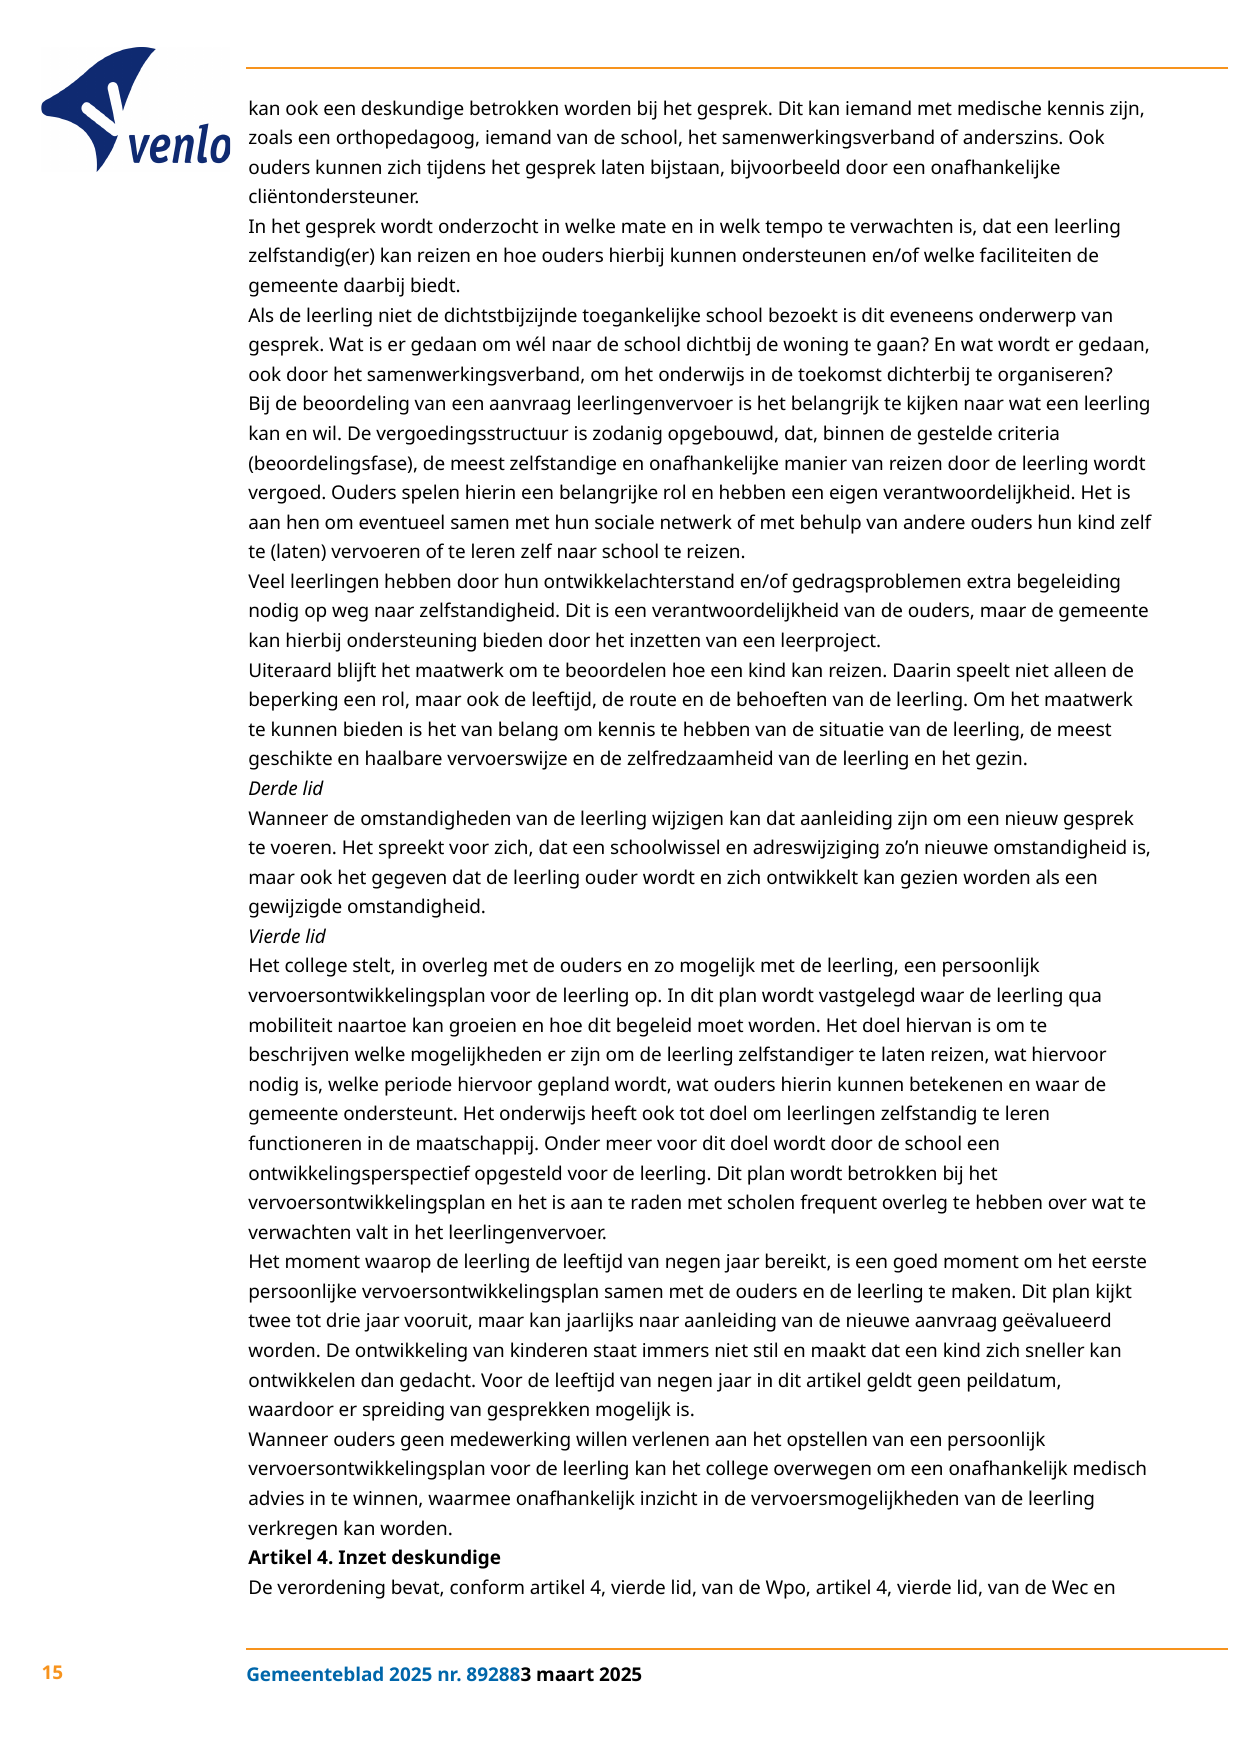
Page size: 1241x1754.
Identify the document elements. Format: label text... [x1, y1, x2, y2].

text Vierde lid [248, 923, 1152, 949]
text De verordening bevat, conform artikel 4, vierde lid, van de Wpo, artikel 4, vierde lid, van de Wec en [248, 1574, 1152, 1600]
text kan ook een deskundige betrokken worden bij het gesprek. Dit kan iemand met medische kennis zijn, zoals een orthopedagoog, iemand van de school, het samenwerkingsverband of anderszins. Ook ouders kunnen zich tijdens het gesprek laten bijstaan, bijvoorbeeld door een onafhankelijke cliëntondersteuner. [248, 95, 1152, 209]
text Veel leerlingen hebben door hun ontwikkelachterstand en/of gedragsproblemen extra begeleiding nodig op weg naar zelfstandigheid. Dit is een verantwoordelijkheid van de ouders, maar de gemeente kan hierbij ondersteuning bieden door het inzetten van een leerproject. [248, 568, 1152, 653]
picture [41, 47, 231, 172]
text Het college stelt, in overleg met de ouders en zo mogelijk met de leerling, een persoonlijk vervoersontwikkelingsplan voor de leerling op. In dit plan wordt vastgelegd waar de leerling qua mobiliteit naartoe kan groeien en hoe dit begeleid moet worden. Het doel hiervan is om te beschrijven welke mogelijkheden er zijn om de leerling zelfstandiger te laten reizen, wat hiervoor nodig is, welke periode hiervoor gepland wordt, wat ouders hierin kunnen betekenen en waar de gemeente ondersteunt. Het onderwijs heeft ook tot doel om leerlingen zelfstandig te leren functioneren in de maatschappij. Onder meer voor dit doel wordt door de school een ontwikkelingsperspectief opgesteld voor de leerling. Dit plan wordt betrokken bij het vervoersontwikkelingsplan en het is aan te raden met scholen frequent overleg te hebben over wat te verwachten valt in het leerlingenvervoer. [248, 953, 1152, 1245]
text Uiteraard blijft het maatwerk om te beoordelen hoe een kind kan reizen. Daarin speelt niet alleen de beperking een rol, maar ook de leeftijd, de route en de behoeften van de leerling. Om het maatwerk te kunnen bieden is het van belang om kennis te hebben van de situatie van de leerling, de meest geschikte en haalbare vervoerswijze en de zelfredzaamheid van de leerling en het gezin. [248, 657, 1152, 771]
text Bij de beoordeling van een aanvraag leerlingenvervoer is het belangrijk te kijken naar wat een leerling kan en wil. De vergoedingsstructuur is zodanig opgebouwd, dat, binnen de gestelde criteria (beoordelingsfase), de meest zelfstandige en onafhankelijke manier van reizen door de leerling wordt vergoed. Ouders spelen hierin een belangrijke rol en hebben een eigen verantwoordelijkheid. Het is aan hen om eventueel samen met hun sociale netwerk of met behulp van andere ouders hun kind zelf te (laten) vervoeren of te leren zelf naar school te reizen. [248, 391, 1152, 564]
text Wanneer de omstandigheden van de leerling wijzigen kan dat aanleiding zijn om een nieuw gesprek te voeren. Het spreekt voor zich, dat een schoolwissel en adreswijziging zo’n nieuwe omstandigheid is, maar ook het gegeven dat de leerling ouder wordt en zich ontwikkelt kan gezien worden als een gewijzigde omstandigheid. [248, 805, 1152, 919]
text Wanneer ouders geen medewerking willen verlenen aan het opstellen van een persoonlijk vervoersontwikkelingsplan voor de leerling kan het college overwegen om een onafhankelijk medisch advies in te winnen, waarmee onafhankelijk inzicht in de vervoersmogelijkheden van de leerling verkregen kan worden. [248, 1426, 1152, 1541]
text In het gesprek wordt onderzocht in welke mate en in welk tempo te verwachten is, dat een leerling zelfstandig(er) kan reizen en hoe ouders hierbij kunnen ondersteunen en/of welke faciliteiten de gemeente daarbij biedt. [248, 213, 1152, 298]
text Derde lid [248, 775, 1152, 801]
text Artikel 4. Inzet deskundige [248, 1544, 1152, 1570]
text Het moment waarop de leerling de leeftijd van negen jaar bereikt, is een goed moment om het eerste persoonlijke vervoersontwikkelingsplan samen met de ouders en de leerling te maken. Dit plan kijkt twee tot drie jaar vooruit, maar kan jaarlijks naar aanleiding van de nieuwe aanvraag geëvalueerd worden. De ontwikkeling van kinderen staat immers niet stil en maakt dat een kind zich sneller kan ontwikkelen dan gedacht. Voor de leeftijd van negen jaar in dit artikel geldt geen peildatum, waardoor er spreiding van gesprekken mogelijk is. [248, 1248, 1152, 1422]
text Als de leerling niet de dichtstbijzijnde toegankelijke school bezoekt is dit eveneens onderwerp van gesprek. Wat is er gedaan om wél naar de school dichtbij de woning te gaan? En wat wordt er gedaan, ook door het samenwerkingsverband, om het onderwijs in de toekomst dichterbij te organiseren? [248, 302, 1152, 387]
